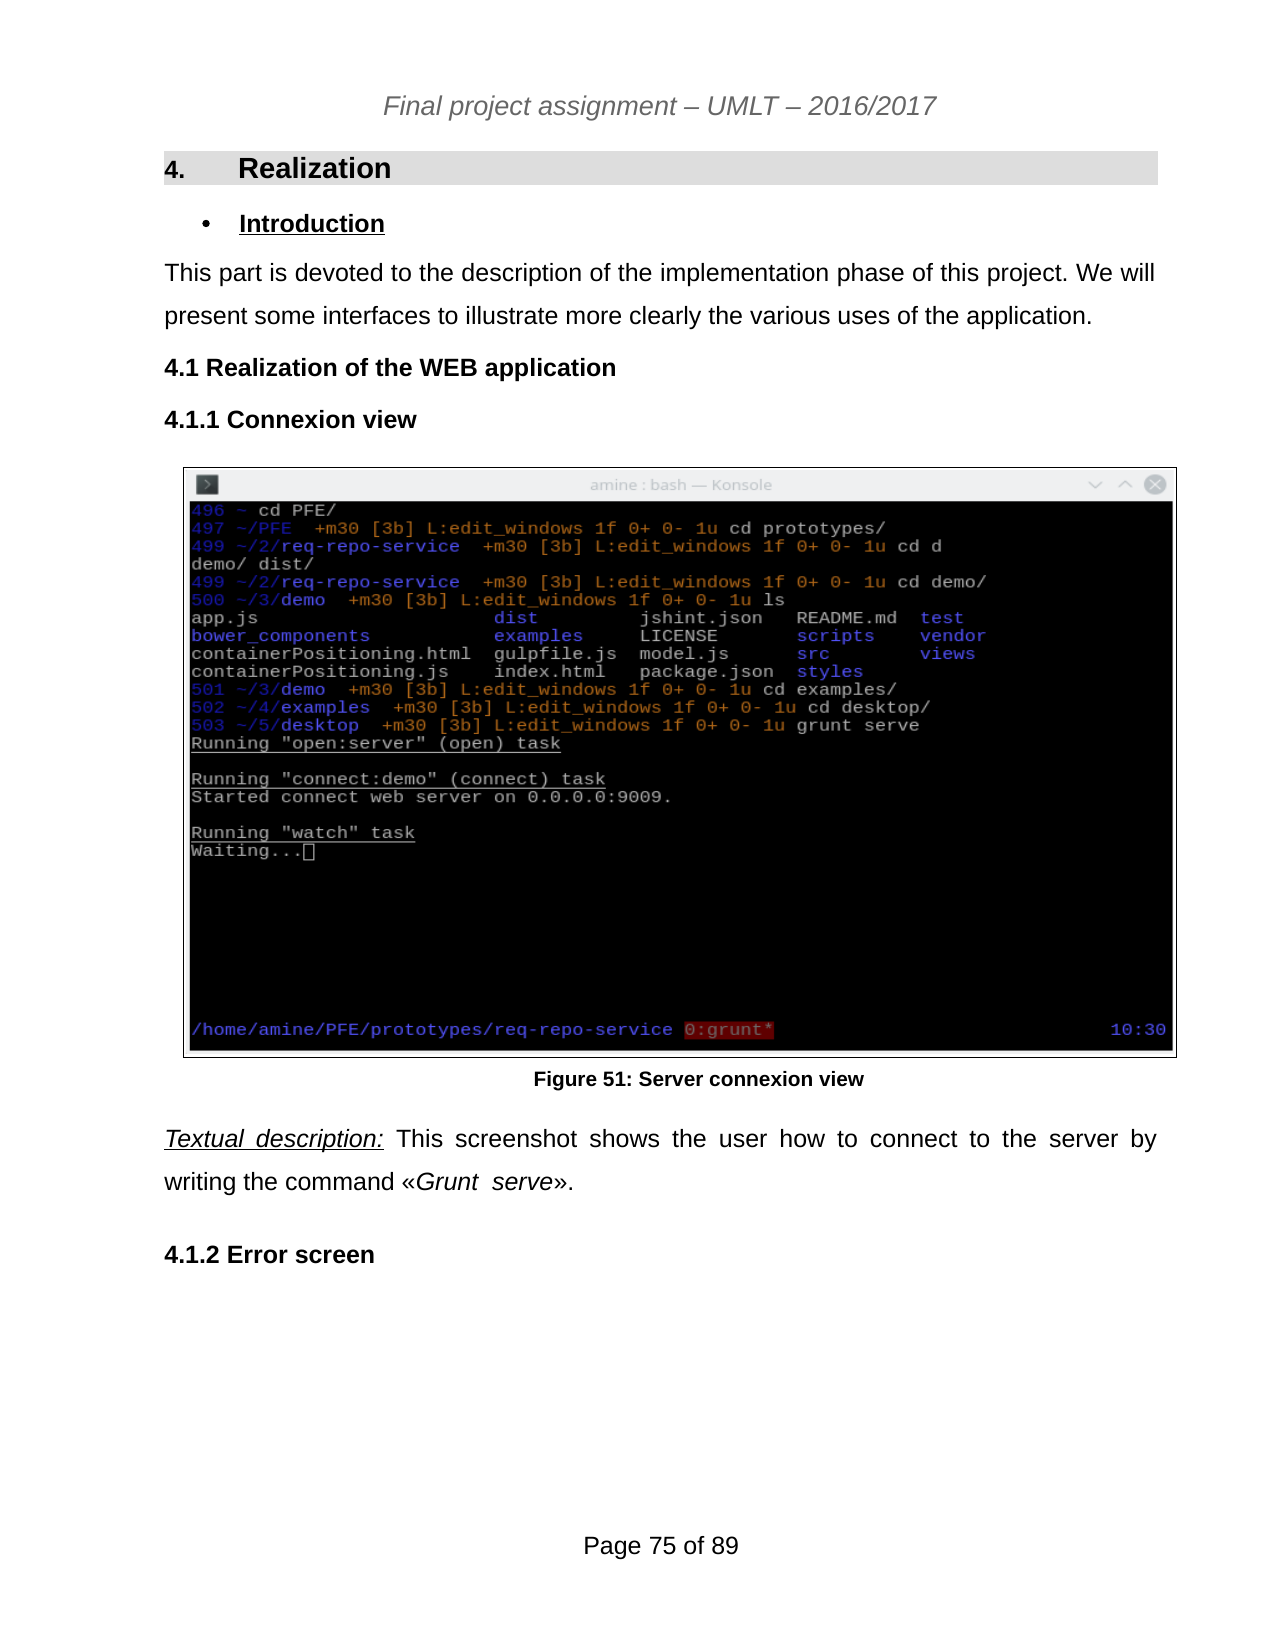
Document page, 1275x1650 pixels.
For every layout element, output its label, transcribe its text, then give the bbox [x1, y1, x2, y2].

subtitle 4.1 Realization of the WEB application [164, 353, 1158, 382]
text Figure 51: Server connexion view [164, 1054, 1158, 1092]
text Textual description: This screenshot shows the user how to connect to the server by writing the command «Grunt serve». [164, 1124, 1158, 1196]
subtitle 4. Realization [164, 151, 1158, 185]
list Introduction [202, 209, 1158, 238]
subtitle 4.1.1 Connexion view [164, 406, 1158, 434]
text [184, 468, 1176, 1057]
subtitle 4.1.2 Error screen [164, 1240, 1158, 1269]
picture [185, 470, 1174, 1054]
text This part is devoted to the description of the implementation phase of this project. We will present some interfaces to illustrate more clearly the various uses of the application. [164, 258, 1158, 330]
